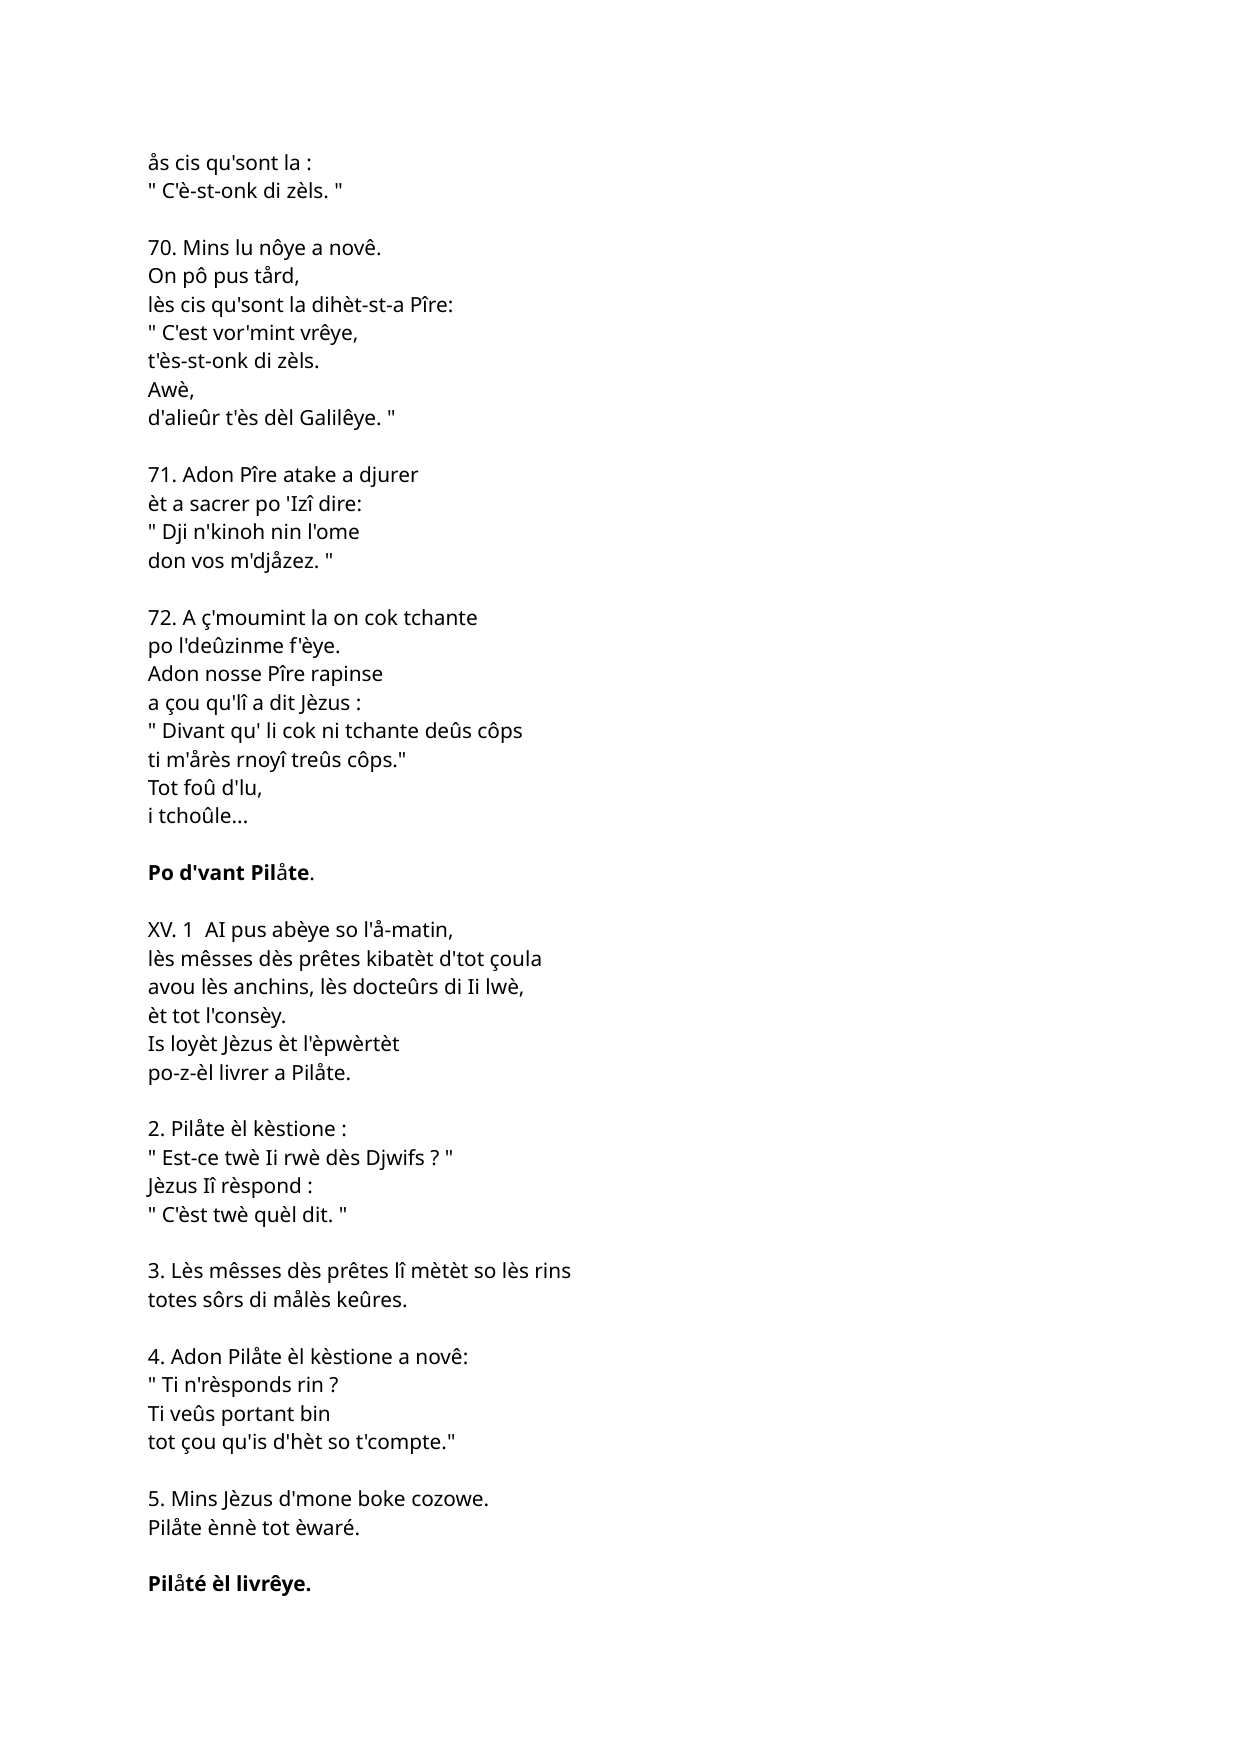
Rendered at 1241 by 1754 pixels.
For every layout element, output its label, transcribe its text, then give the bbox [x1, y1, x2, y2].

text lès mêsses dès prêtes kibatèt d'tot çoula [148, 944, 1093, 972]
text t'ès-st-onk di zèls. [148, 347, 1093, 375]
text ti m'årès rnoyî treûs côps." [148, 745, 1093, 773]
text 3. Lès mêsses dès prêtes lî mètèt so lès rins [148, 1257, 1093, 1285]
text " C'èst twè quèl dit. " [148, 1200, 1093, 1228]
text totes sôrs di målès keûres. [148, 1285, 1093, 1313]
text èt tot l'consèy. [148, 1001, 1093, 1029]
text don vos m'djåzez. " [148, 546, 1093, 574]
text " Ti n'rèsponds rin ? [148, 1370, 1093, 1399]
text 70. Mins lu nôye a novê. [148, 233, 1093, 261]
text Jèzus Iî rèspond : [148, 1171, 1093, 1200]
text " Divant qu' li cok ni tchante deûs côps [148, 716, 1093, 745]
text a çou qu'lî a dit Jèzus : [148, 688, 1093, 716]
text lès cis qu'sont la dihèt-st-a Pîre: [148, 290, 1093, 318]
text po-z-èl livrer a Pilåte. [148, 1058, 1093, 1086]
text " Est-ce twè Ii rwè dès Djwifs ? " [148, 1143, 1093, 1171]
text 72. A ç'moumint la on cok tchante [148, 603, 1093, 631]
text Pilåte ènnè tot èwaré. [148, 1513, 1093, 1541]
text ås cis qu'sont la : [148, 148, 1093, 176]
text On pô pus tård, [148, 261, 1093, 290]
text Adon nosse Pîre rapinse [148, 659, 1093, 688]
text " C'est vor'mint vrêye, [148, 318, 1093, 347]
text d'alieûr t'ès dèl Galilêye. " [148, 403, 1093, 432]
text " Dji n'kinoh nin l'ome [148, 517, 1093, 546]
text 4. Adon Pilåte èl kèstione a novê: [148, 1342, 1093, 1370]
text Ti veûs portant bin [148, 1399, 1093, 1427]
text i tchoûle... [148, 802, 1093, 830]
text Pilåté èl livrêye. [148, 1569, 1093, 1598]
text 5. Mins Jèzus d'mone boke cozowe. [148, 1484, 1093, 1513]
text Is loyèt Jèzus èt l'èpwèrtèt [148, 1029, 1093, 1058]
text tot çou qu'is d'hèt so t'compte." [148, 1427, 1093, 1456]
text Tot foû d'lu, [148, 773, 1093, 802]
text avou lès anchins, lès docteûrs di Ii lwè, [148, 972, 1093, 1001]
text 2. Pilåte èl kèstione : [148, 1114, 1093, 1143]
text " C'è-st-onk di zèls. " [148, 176, 1093, 204]
text Awè, [148, 375, 1093, 403]
text po l'deûzinme f'èye. [148, 631, 1093, 659]
text èt a sacrer po 'Izî dire: [148, 489, 1093, 517]
text 71. Adon Pîre atake a djurer [148, 460, 1093, 489]
text Po d'vant Pilåte. [148, 858, 1093, 887]
text XV. 1 AI pus abèye so l'å-matin, [148, 915, 1093, 944]
